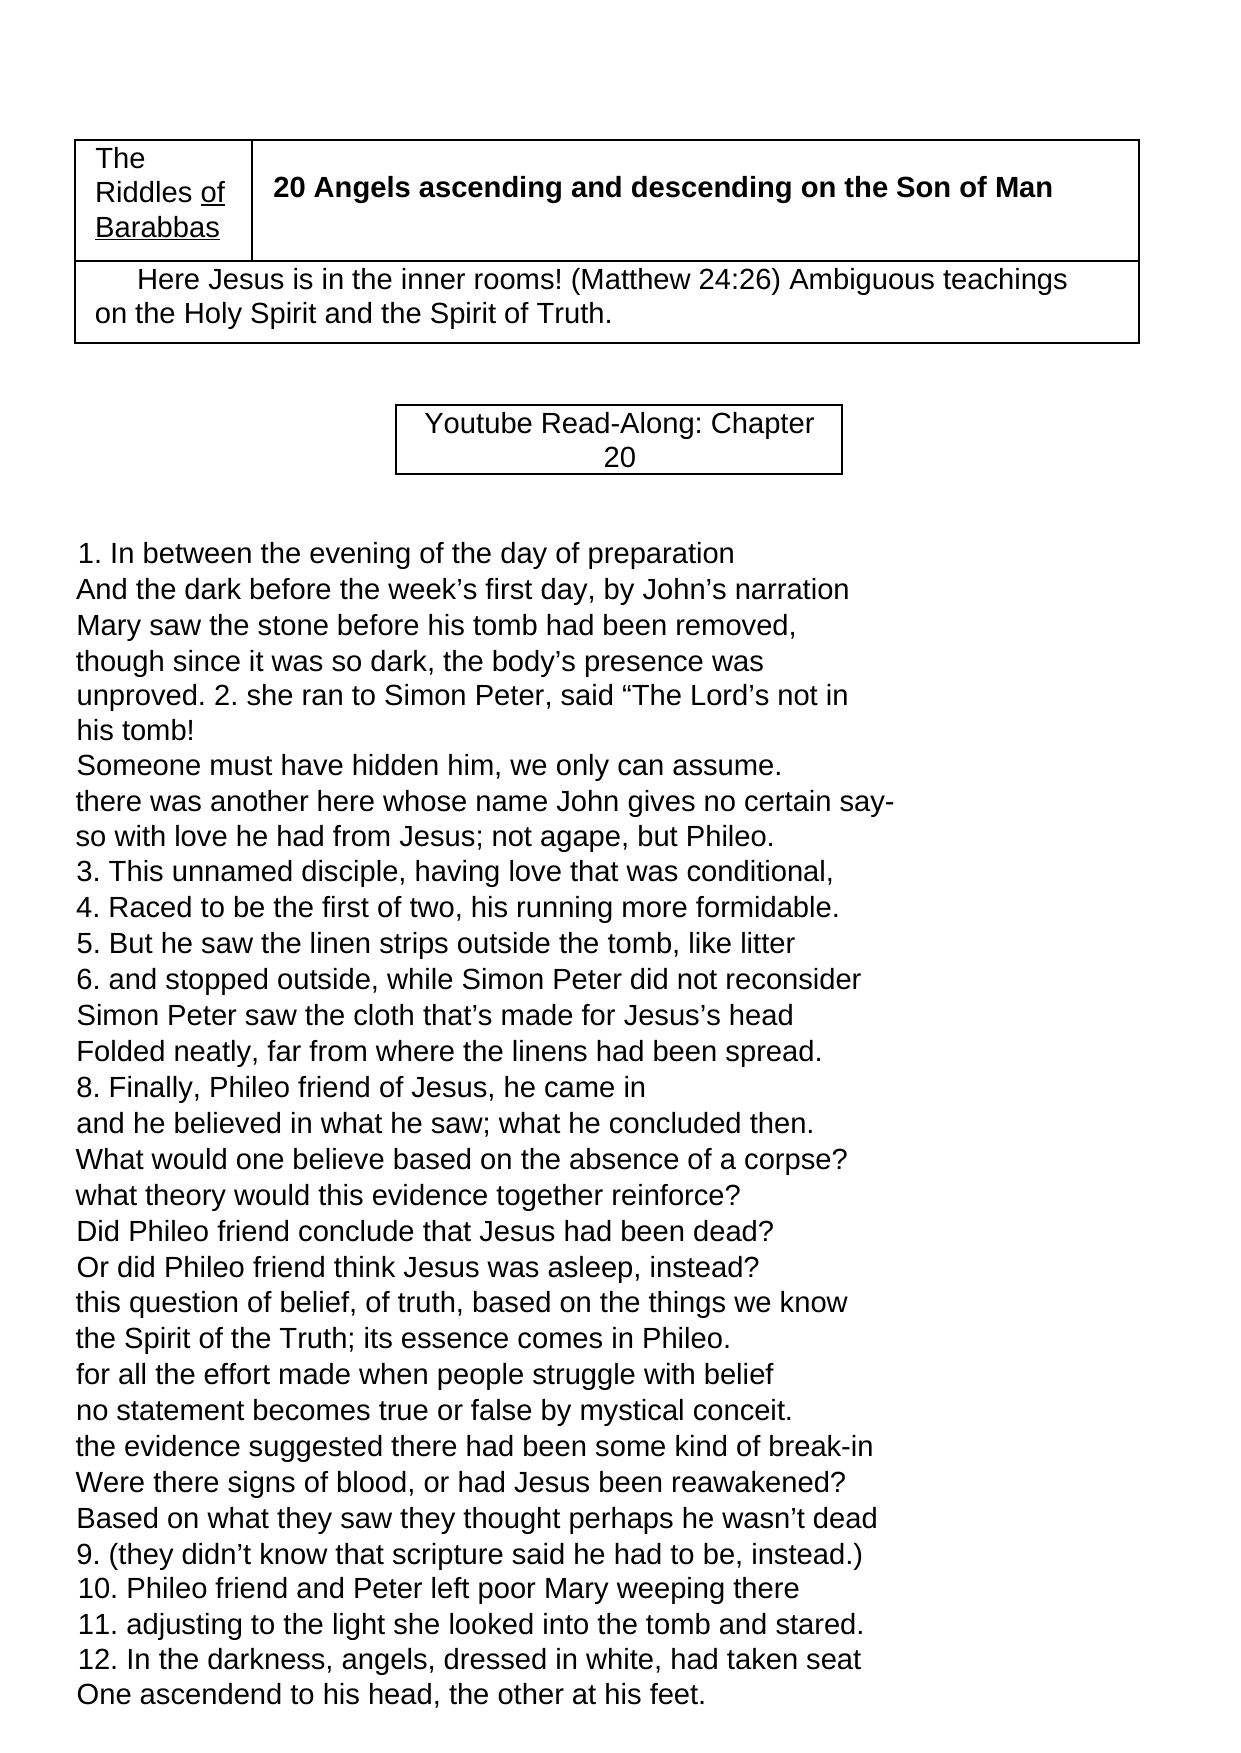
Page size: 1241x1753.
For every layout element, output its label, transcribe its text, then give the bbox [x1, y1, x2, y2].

text Mary saw the stone before his tomb had been removed, [76, 608, 1178, 641]
text no statement becomes true or false by mystical conceit. [76, 1393, 1178, 1427]
table_header 20 Angels ascending and descending on the Son of Man [253, 141, 1138, 260]
text What would one believe based on the absence of a corpse? [75, 1142, 1178, 1175]
text there was another here whose name John gives no certain say-so with love he had from Jesus; not agape, but Phileo. [75, 784, 900, 852]
text 6. and stopped outside, while Simon Peter did not reconsider [76, 962, 1178, 996]
text 1. In between the evening of the day of preparation [78, 536, 1178, 569]
text the evidence suggested there had been some kind of break-in [75, 1429, 1178, 1463]
text Or did Phileo friend think Jesus was asleep, instead? [76, 1249, 1178, 1283]
text Folded neatly, far from where the linens had been spread. [76, 1034, 1178, 1067]
text And the dark before the week’s first day, by John’s narration [76, 572, 1178, 605]
text 5. But he saw the linen strips outside the tomb, like litter [76, 926, 1178, 960]
table_cell Here Jesus is in the inner rooms! (Matthew 24:26) Ambiguous teachings on the Holy Spirit and the Spirit of Truth. [76, 262, 1138, 342]
text Based on what they saw they thought perhaps he wasn’t dead [76, 1501, 1178, 1535]
text Simon Peter saw the cloth that’s made for Jesus’s head [76, 998, 1178, 1032]
text Were there signs of blood, or had Jesus been reawakened? [75, 1465, 1178, 1499]
text 4. Raced to be the first of two, his running more formidable. [76, 890, 1178, 924]
text and he believed in what he saw; what he concluded then. [76, 1106, 1178, 1139]
text Did Phileo friend conclude that Jesus had been dead? [76, 1214, 1178, 1247]
text 9. (they didn’t know that scripture said he had to be, instead.) 10. Phileo friend and Peter left poor Mary weeping there [76, 1537, 887, 1605]
text for all the effort made when people struggle with belief [76, 1357, 1178, 1391]
table_header The Riddles of Barabbas [76, 141, 251, 260]
text 3. This unnamed disciple, having love that was conditional, [76, 854, 1178, 888]
text One ascendend to his head, the other at his feet. [76, 1677, 1178, 1711]
text 11. adjusting to the light she looked into the tomb and stared. 12. In the darkness, angels, dressed in white, had taken seat [78, 1607, 878, 1675]
text Someone must have hidden him, we only can assume. [76, 748, 1178, 782]
text 8. Finally, Phileo friend of Jesus, he came in [76, 1070, 1178, 1103]
text what theory would this evidence together reinforce? [75, 1178, 1178, 1211]
table_header Youtube Read-Along: Chapter 20 [397, 406, 841, 473]
text though since it was so dark, the body’s presence was unproved. 2. she ran to Simon Peter, said “The Lord’s not in his tomb! [76, 644, 887, 746]
text this question of belief, of truth, based on the things we know [75, 1286, 1178, 1319]
text the Spirit of the Truth; its essence comes in Phileo. [75, 1321, 1178, 1355]
